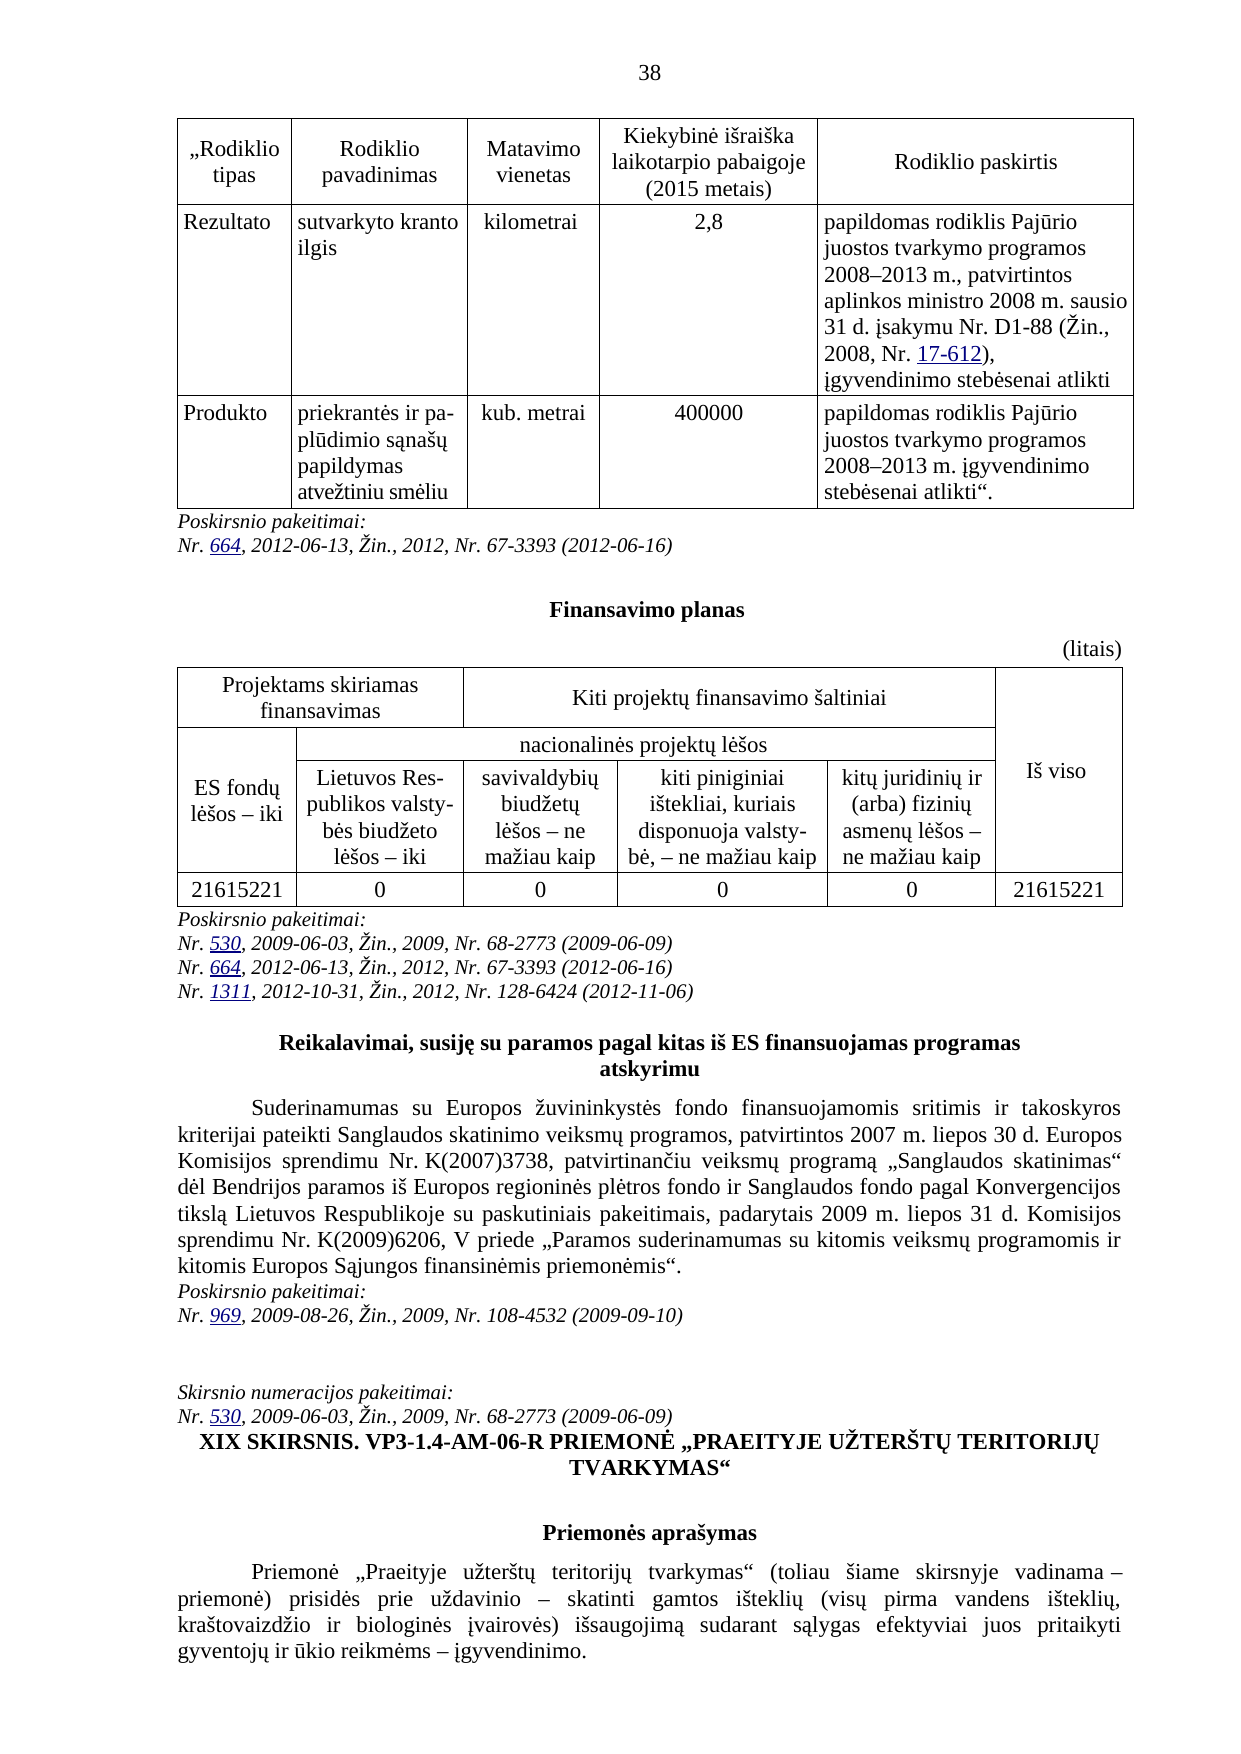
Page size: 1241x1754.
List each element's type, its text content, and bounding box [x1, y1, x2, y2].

table_cell kilometrai [468, 205, 599, 395]
text Finansavimo planas [177, 596, 1122, 622]
text (litais) [177, 634, 1122, 661]
table_header Rodiklio paskirtis [818, 119, 1133, 204]
table_cell kub. metrai [468, 396, 599, 508]
text Nr. 1311, 2012-10-31, Žin., 2012, Nr. 128-6424 (2012-11-06) [177, 979, 1122, 1003]
table_cell 2,8 [600, 205, 817, 395]
table_cell papildomas rodiklis Pajūrio juostos tvarkymo programos 2008–2013 m., patvirtintos aplinkos ministro 2008 m. sausio 31 d. įsakymu Nr. D1-88 (Žin., 2008, Nr. 17-612), įgyvendinimo stebėsenai atlikti [818, 205, 1133, 395]
text Reikalavimai, susiję su paramos pagal kitas iš ES finansuojamas programas atskyrimu [177, 1029, 1122, 1082]
table_cell Produkto [178, 396, 291, 508]
table_header Projektams skiriamas finansavimas [178, 668, 463, 727]
text Nr. 969, 2009-08-26, Žin., 2009, Nr. 108-4532 (2009-09-10) [177, 1303, 1122, 1327]
table_cell kiti piniginiai ištekliai, kuriais disponuoja valsty­bė, – ne mažiau kaip [618, 761, 827, 872]
text Skirsnio numeracijos pakeitimai: [177, 1380, 1122, 1404]
table_cell 0 [464, 873, 617, 906]
table_cell sutvarkyto kranto ilgis [292, 205, 467, 395]
table_cell savivaldybių biudžetų lėšos – ne mažiau kaip [464, 761, 617, 872]
text XIX SKIRSNIS. VP3-1.4-AM-06-R PRIEMONĖ „PRAEITYJE UŽTERŠTŲ TERITORIJŲ TVARKYMAS“ [177, 1428, 1122, 1481]
table_header Iš viso [996, 668, 1122, 872]
table_cell Rezultato [178, 205, 291, 395]
text Poskirsnio pakeitimai: [177, 907, 1122, 931]
table_cell 21615221 [996, 873, 1122, 906]
table_cell Lietuvos Res­publikos valsty­bės biudžeto lėšos – iki [297, 761, 463, 872]
table_header Kiekybinė išraiška laikotarpio pabaigoje (2015 metais) [600, 119, 817, 204]
table_cell nacionalinės projektų lėšos [297, 728, 995, 760]
text Nr. 530, 2009-06-03, Žin., 2009, Nr. 68-2773 (2009-06-09) [177, 931, 1122, 955]
text Poskirsnio pakeitimai: [177, 1279, 1122, 1303]
table_header Rodiklio pavadinimas [292, 119, 467, 204]
text Nr. 664, 2012-06-13, Žin., 2012, Nr. 67-3393 (2012-06-16) [177, 533, 1122, 557]
text Nr. 664, 2012-06-13, Žin., 2012, Nr. 67-3393 (2012-06-16) [177, 955, 1122, 979]
table_cell 400000 [600, 396, 817, 508]
text Poskirsnio pakeitimai: [177, 509, 1122, 533]
table_cell papildomas rodiklis Pajūrio juostos tvarkymo programos 2008–2013 m. įgyvendinimo stebėsenai atlikti“. [818, 396, 1133, 508]
table_header Kiti projektų finansavimo šaltiniai [464, 668, 995, 727]
table_cell priekrantės ir pa­­plūdimio są­na­šų papildymas atvežtiniu smėliu [292, 396, 467, 508]
table_cell 0 [618, 873, 827, 906]
text Nr. 530, 2009-06-03, Žin., 2009, Nr. 68-2773 (2009-06-09) [177, 1404, 1122, 1428]
table_cell 0 [297, 873, 463, 906]
table_header „Rodiklio tipas [178, 119, 291, 204]
text Priemonės aprašymas [177, 1519, 1122, 1546]
text Priemonė „Praeityje užterštų teritorijų tvarkymas“ (toliau šiame skirsnyje vadinama – priemonė) prisidės prie uždavinio – skatinti gamtos išteklių (visų pirma vandens išteklių, kraštovaizdžio ir biologinės įvairovės) išsaugojimą sudarant sąlygas efektyviai juos pritaikyti gyventojų ir ūkio reikmėms – įgyvendinimo. [177, 1558, 1122, 1664]
text Suderinamumas su Europos žuvininkystės fondo finansuojamomis sritimis ir takoskyros kriterijai pateikti Sanglaudos skatinimo veiksmų programos, patvirtintos 2007 m. liepos 30 d. Europos Komisijos sprendimu Nr. K(2007)3738, patvirtinančiu veiksmų programą „Sanglaudos skatinimas“ dėl Bendrijos paramos iš Europos regioninės plėtros fondo ir Sanglaudos fondo pagal Konvergencijos tikslą Lietuvos Respublikoje su paskutiniais pakeitimais, padarytais 2009 m. liepos 31 d. Komisijos sprendimu Nr. K(2009)6206, V priede „Paramos suderinamumas su kitomis veiksmų programomis ir kitomis Europos Sąjungos finansinėmis priemonėmis“. [177, 1094, 1122, 1279]
table_cell ES fondų lėšos – iki [178, 728, 296, 872]
table_cell kitų juridinių ir (arba) fizinių asmenų lėšos – ne mažiau kaip [828, 761, 995, 872]
table_header Matavimo vienetas [468, 119, 599, 204]
table_cell 21615221 [178, 873, 296, 906]
table_cell 0 [828, 873, 995, 906]
